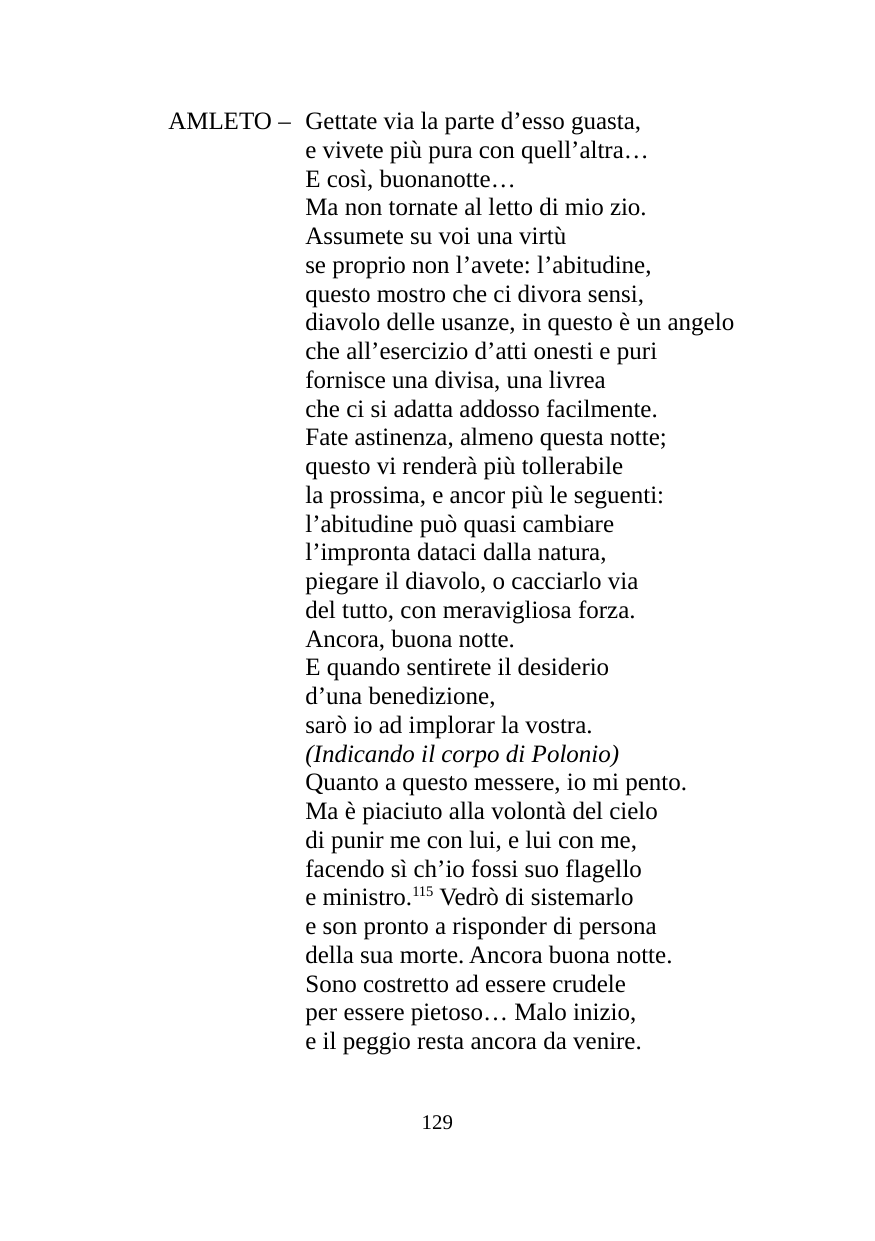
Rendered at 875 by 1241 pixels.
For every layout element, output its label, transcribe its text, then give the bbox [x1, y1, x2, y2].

table_cell Gettate via la parte d’esso guasta, e vivete più pura con quell’altra… E così, buonanotte… Ma non tornate al letto di mio zio. Assumete su voi una virtù se proprio non l’avete: l’abitudine, questo mostro che ci divora sensi, diavolo delle usanze, in questo è un angelo che all’esercizio d’atti onesti e puri fornisce una divisa, una livrea che ci si adatta addosso facilmente. Fate astinenza, almeno questa notte; questo vi renderà più tollerabile la prossima, e ancor più le seguenti: l’abitudine può quasi cambiare l’impronta dataci dalla natura, piegare il diavolo, o cacciarlo via del tutto, con meravigliosa forza. Ancora, buona notte. E quando sentirete il desiderio d’una benedizione, sarò io ad implorar la vostra. (Indicando il corpo di Polonio) Quanto a questo messere, io mi pento. Ma è piaciuto alla volontà del cielo di punir me con lui, e lui con me, facendo sì ch’io fossi suo flagello e ministro. Vedrò di sistemarlo e son pronto a risponder di persona della sua morte. Ancora buona notte. Sono costretto ad essere crudele per essere pietoso… Malo inizio, e il peggio resta ancora da venire. [298, 106, 768, 1055]
table_cell AMLETO – [106, 106, 298, 1055]
